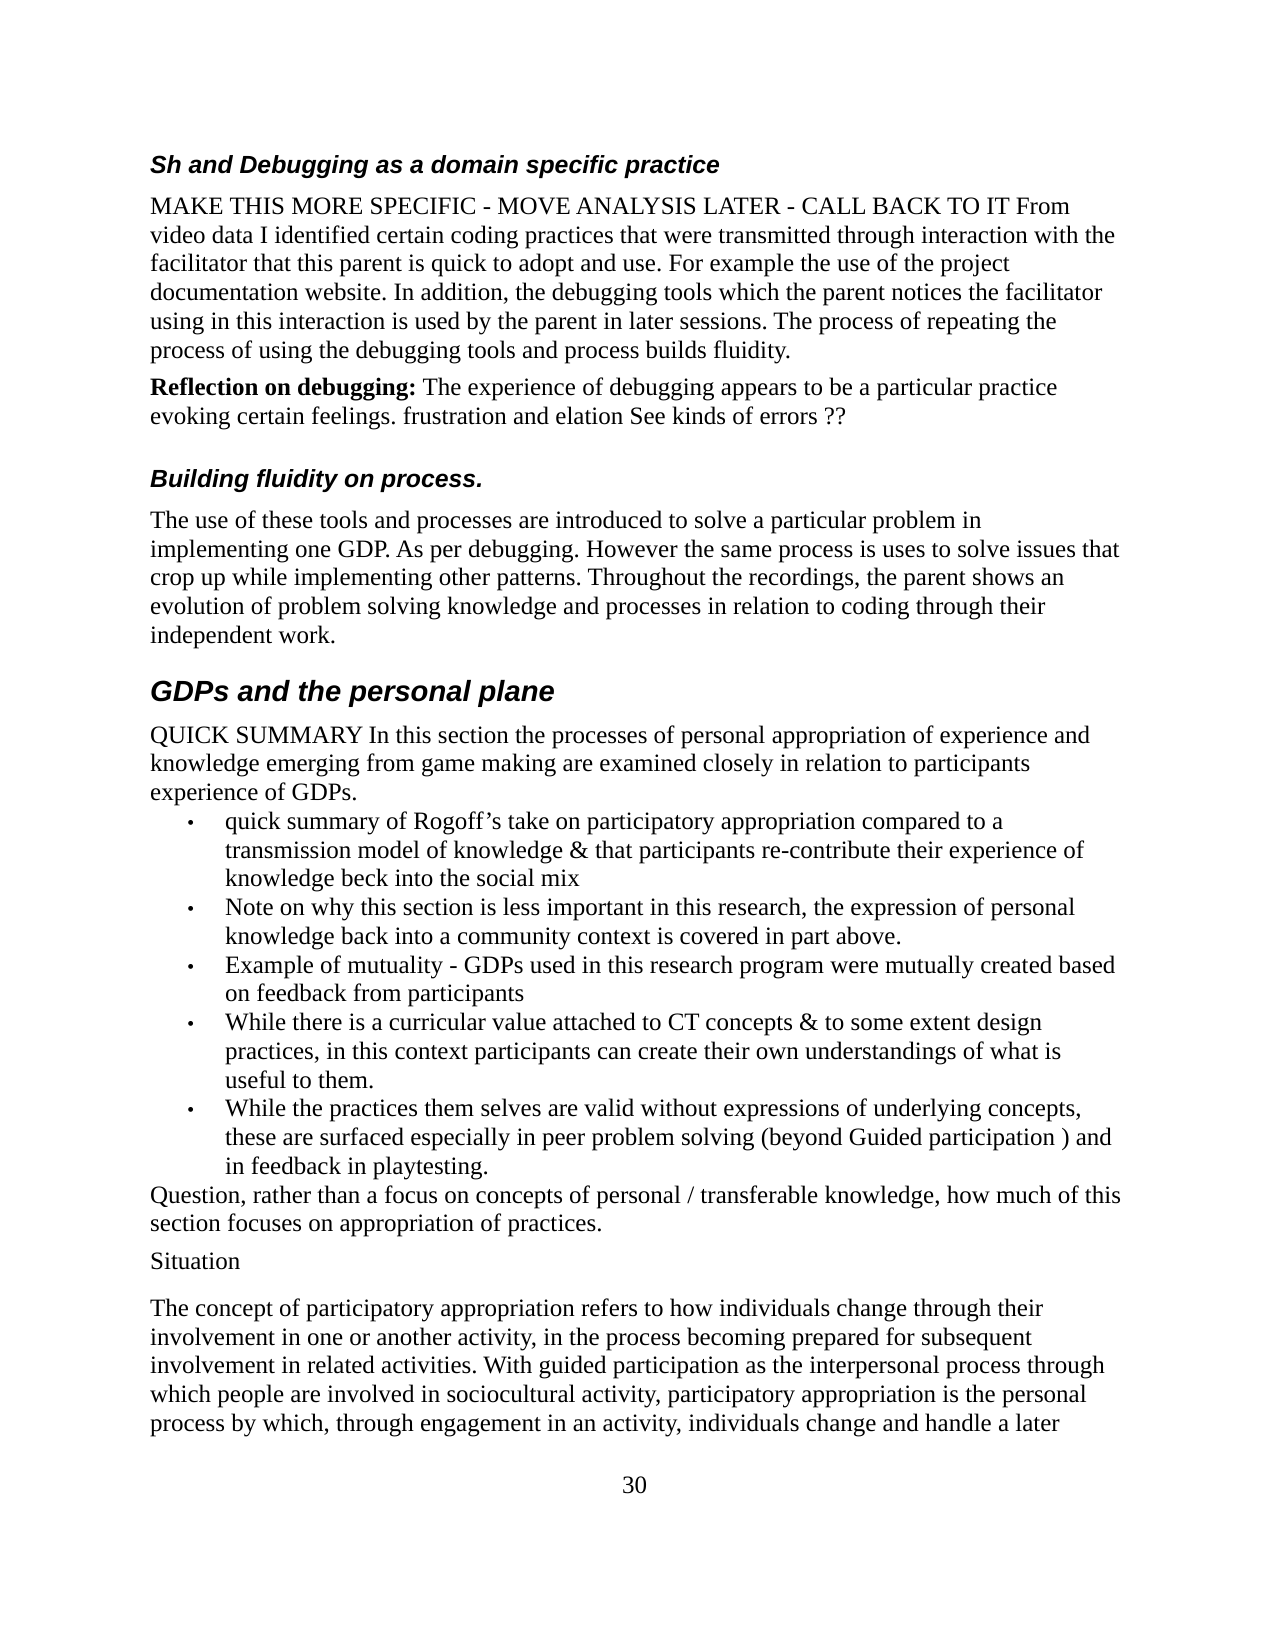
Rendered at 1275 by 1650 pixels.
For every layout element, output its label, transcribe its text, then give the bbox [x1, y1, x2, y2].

text The concept of participatory appropriation refers to how individuals change through their involvement in one or another activity, in the process becoming prepared for subsequent involvement in related activities. With guided participation as the interpersonal process through which people are involved in sociocultural activity, participatory appropriation is the personal process by which, through engagement in an activity, individuals change and handle a later [150, 1293, 1125, 1437]
text Question, rather than a focus on concepts of personal / transferable knowledge, how much of this section focuses on appropriation of practices. [150, 1180, 1125, 1237]
list Example of mutuality - GDPs used in this research program were mutually created based on feedback from participants [187, 950, 1125, 1007]
subtitle Building fluidity on process. [150, 464, 1125, 492]
list Note on why this section is less important in this research, the expression of personal knowledge back into a community context is covered in part above. [187, 892, 1125, 950]
text QUICK SUMMARY In this section the processes of personal appropriation of experience and knowledge emerging from game making are examined closely in relation to participants experience of GDPs. [150, 720, 1125, 806]
subtitle GDPs and the personal plane [150, 674, 1125, 707]
list While the practices them selves are valid without expressions of underlying concepts, these are surfaced especially in peer problem solving (beyond Guided participation ) and in feedback in playtesting. [187, 1093, 1125, 1180]
text The use of these tools and processes are introduced to solve a particular problem in implementing one GDP. As per debugging. However the same process is uses to solve issues that crop up while implementing other patterns. Throughout the recordings, the parent shows an evolution of problem solving knowledge and processes in relation to coding through their independent work. [150, 505, 1125, 649]
text Reflection on debugging: The experience of debugging appears to be a particular practice evoking certain feelings. frustration and elation See kinds of errors ?? [150, 372, 1125, 430]
subtitle Sh and Debugging as a domain specific practice [150, 150, 1125, 178]
list While there is a curricular value attached to CT concepts & to some extent design practices, in this context participants can create their own understandings of what is useful to them. [187, 1007, 1125, 1093]
text MAKE THIS MORE SPECIFIC - MOVE ANALYSIS LATER - CALL BACK TO IT From video data I identified certain coding practices that were transmitted through interaction with the facilitator that this parent is quick to adopt and use. For example the use of the project documentation website. In addition, the debugging tools which the parent notices the facilitator using in this interaction is used by the parent in later sessions. The process of repeating the process of using the debugging tools and process builds fluidity. [150, 191, 1125, 363]
text Situation [150, 1246, 1125, 1275]
list quick summary of Rogoff’s take on participatory appropriation compared to a transmission model of knowledge & that participants re-contribute their experience of knowledge beck into the social mix [187, 806, 1125, 892]
